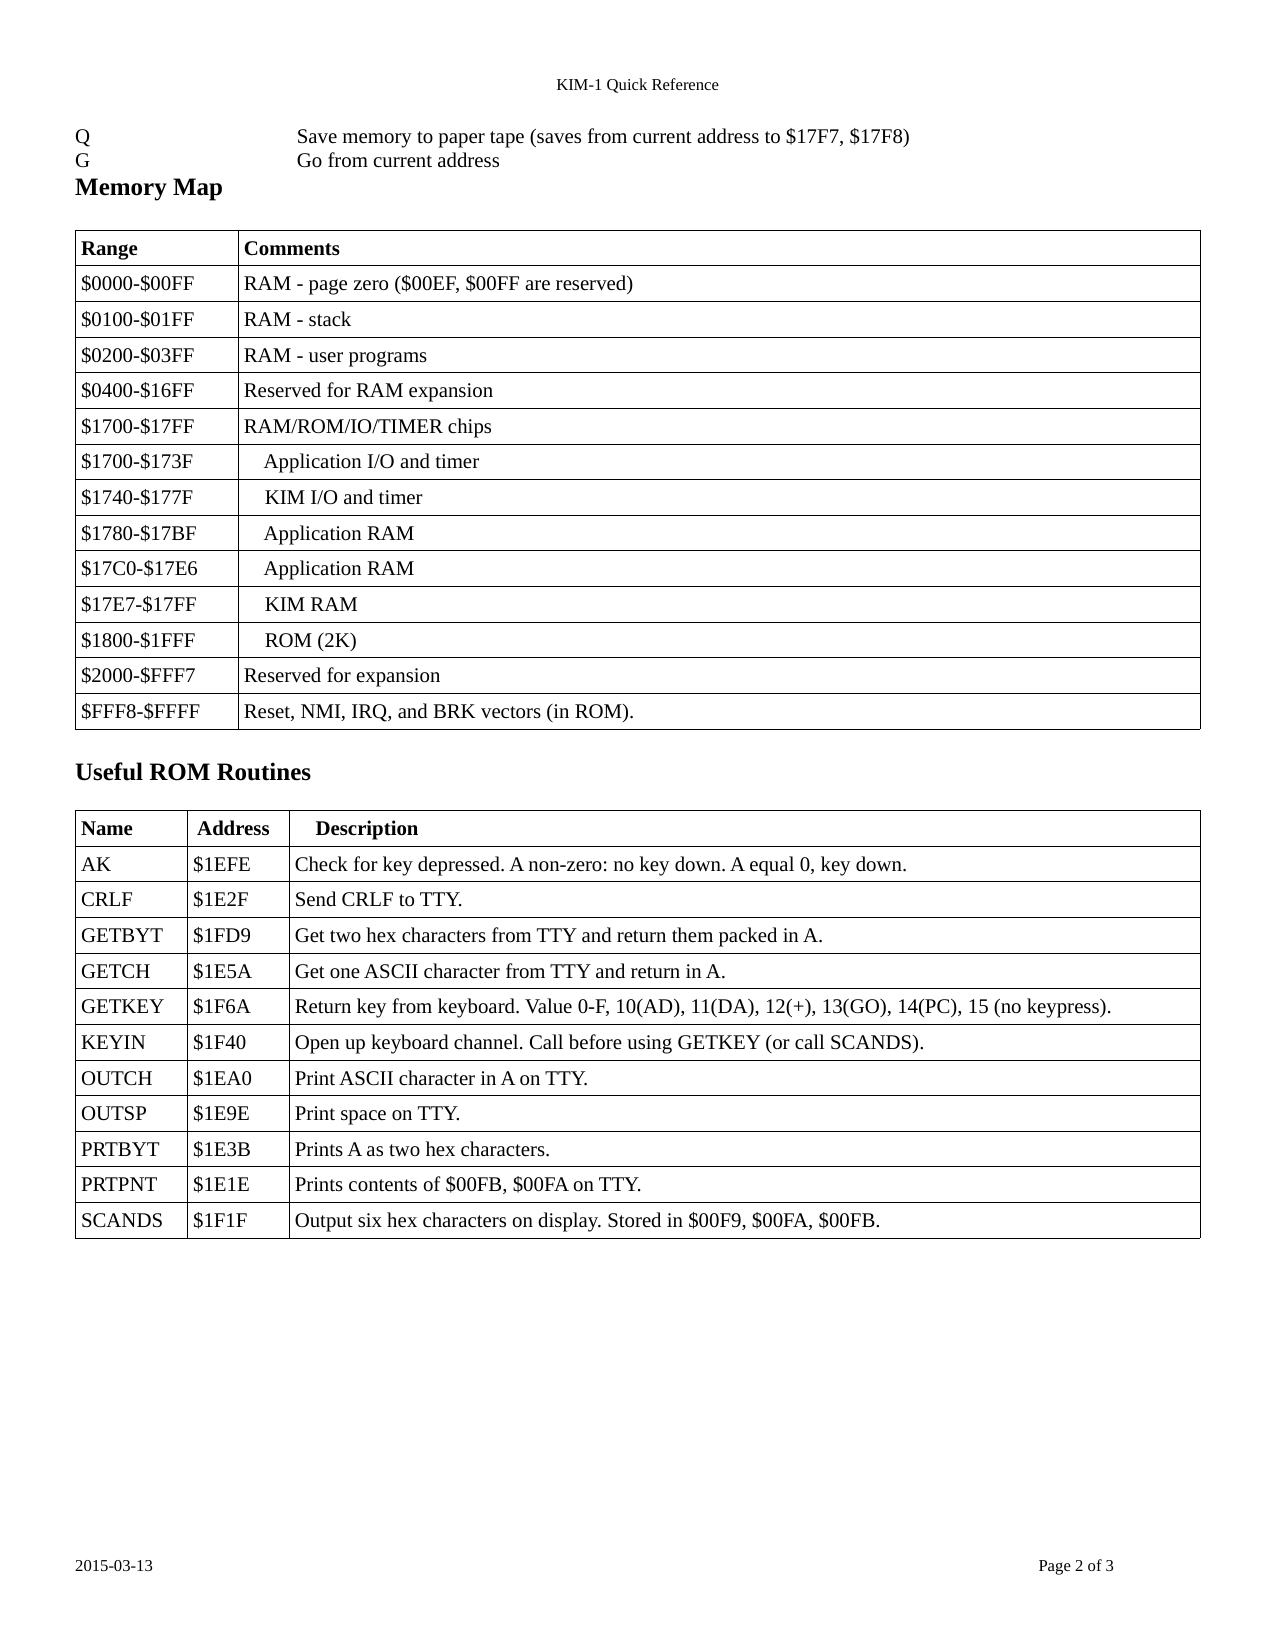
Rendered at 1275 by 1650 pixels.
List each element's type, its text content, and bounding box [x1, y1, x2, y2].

table_cell Reserved for RAM expansion [239, 373, 1200, 408]
table_header Description [290, 811, 1200, 846]
table_cell KIM I/O and timer [239, 480, 1200, 515]
table_cell $1700-$17FF [76, 409, 238, 443]
table_cell $17E7-$17FF [76, 587, 238, 622]
table_cell $0400-$16FF [76, 373, 238, 408]
table_cell RAM - stack [239, 302, 1200, 337]
table_cell KIM RAM [239, 587, 1200, 622]
table_cell $1E5A [188, 954, 289, 988]
table_cell $1780-$17BF [76, 516, 238, 550]
table_cell Application RAM [239, 551, 1200, 586]
table_cell GETBYT [76, 918, 187, 953]
table_cell AK [76, 847, 187, 881]
text G Go from current address [75, 148, 1200, 172]
table_cell OUTSP [76, 1096, 187, 1131]
table_cell $2000-$FFF7 [76, 658, 238, 693]
table_header Comments [239, 231, 1200, 265]
table_cell $1EFE [188, 847, 289, 881]
table_cell PRTPNT [76, 1167, 187, 1202]
table_cell Get two hex characters from TTY and return them packed in A. [290, 918, 1200, 953]
table_cell GETKEY [76, 989, 187, 1024]
table_cell KEYIN [76, 1025, 187, 1059]
table_cell Reserved for expansion [239, 658, 1200, 693]
text Q Save memory to paper tape (saves from current address to $17F7, $17F8) [75, 124, 1200, 148]
table_cell Return key from keyboard. Value 0-F, 10(AD), 11(DA), 12(+), 13(GO), 14(PC), 15 (no keypress). [290, 989, 1200, 1024]
table_cell Prints A as two hex characters. [290, 1132, 1200, 1166]
table_cell $1700-$173F [76, 445, 238, 479]
table_header Range [76, 231, 238, 265]
table_cell $0100-$01FF [76, 302, 238, 337]
table_cell $17C0-$17E6 [76, 551, 238, 586]
table_cell $1FD9 [188, 918, 289, 953]
table_cell $0000-$00FF [76, 266, 238, 301]
text Useful ROM Routines [75, 757, 1200, 786]
table_cell RAM/ROM/IO/TIMER chips [239, 409, 1200, 443]
table_cell $1F40 [188, 1025, 289, 1059]
table_cell PRTBYT [76, 1132, 187, 1166]
table_cell Output six hex characters on display. Stored in $00F9, $00FA, $00FB. [290, 1203, 1200, 1238]
text Memory Map [75, 172, 1200, 201]
table_cell $0200-$03FF [76, 338, 238, 372]
table_cell RAM - page zero ($00EF, $00FF are reserved) [239, 266, 1200, 301]
table_cell Print ASCII character in A on TTY. [290, 1061, 1200, 1095]
table_cell $1F1F [188, 1203, 289, 1238]
table_cell $1800-$1FFF [76, 623, 238, 657]
table_header Name [76, 811, 187, 846]
table_cell CRLF [76, 882, 187, 917]
table_cell $1EA0 [188, 1061, 289, 1095]
table_cell Get one ASCII character from TTY and return in A. [290, 954, 1200, 988]
table_cell Reset, NMI, IRQ, and BRK vectors (in ROM). [239, 694, 1200, 728]
table_header Address [188, 811, 289, 846]
table_cell RAM - user programs [239, 338, 1200, 372]
table_cell Check for key depressed. A non-zero: no key down. A equal 0, key down. [290, 847, 1200, 881]
table_cell SCANDS [76, 1203, 187, 1238]
table_cell Application I/O and timer [239, 445, 1200, 479]
table_cell $1E1E [188, 1167, 289, 1202]
table_cell $1E3B [188, 1132, 289, 1166]
table_cell Send CRLF to TTY. [290, 882, 1200, 917]
table_cell OUTCH [76, 1061, 187, 1095]
table_cell $1E2F [188, 882, 289, 917]
table_cell Print space on TTY. [290, 1096, 1200, 1131]
table_cell $FFF8-$FFFF [76, 694, 238, 728]
table_cell $1F6A [188, 989, 289, 1024]
table_cell $1E9E [188, 1096, 289, 1131]
table_cell $1740-$177F [76, 480, 238, 515]
table_cell ROM (2K) [239, 623, 1200, 657]
table_cell GETCH [76, 954, 187, 988]
table_cell Prints contents of $00FB, $00FA on TTY. [290, 1167, 1200, 1202]
table_cell Application RAM [239, 516, 1200, 550]
table_cell Open up keyboard channel. Call before using GETKEY (or call SCANDS). [290, 1025, 1200, 1059]
